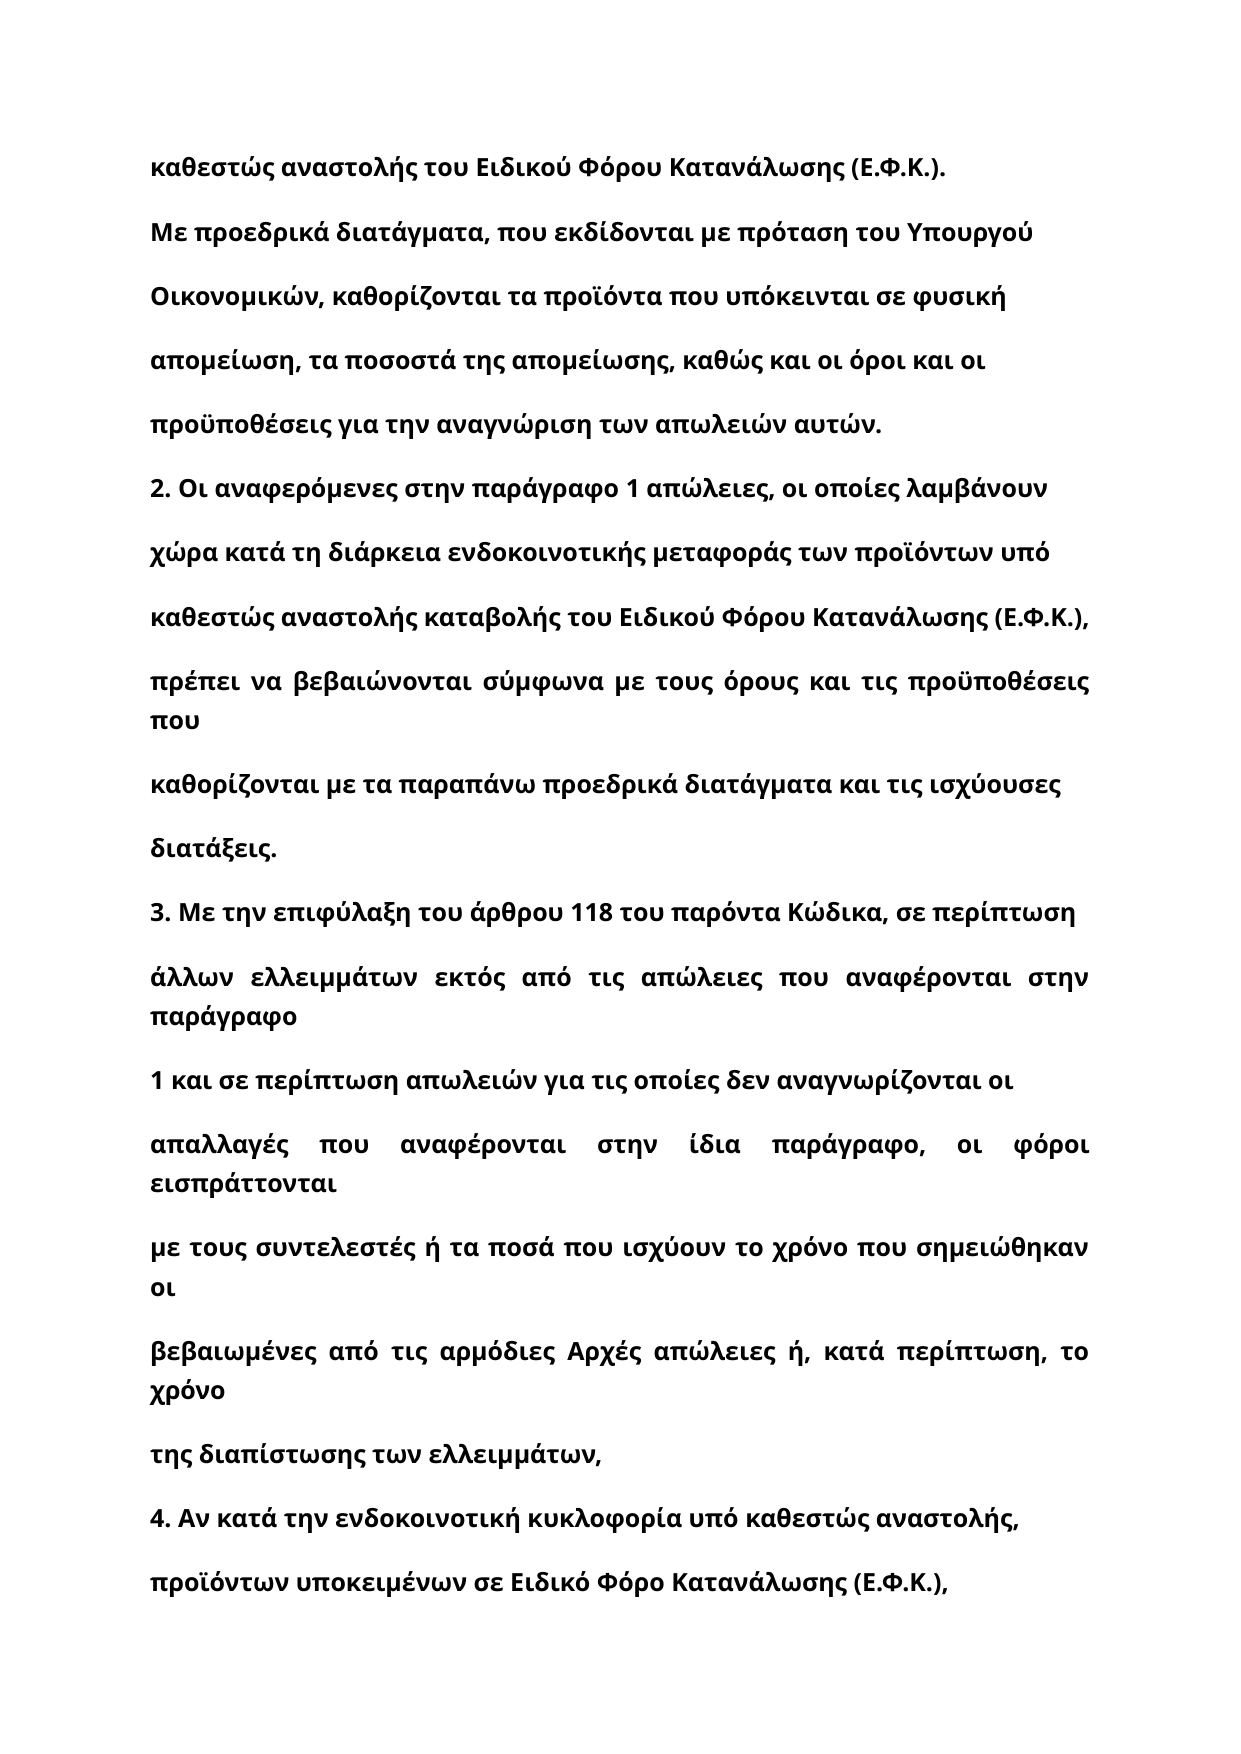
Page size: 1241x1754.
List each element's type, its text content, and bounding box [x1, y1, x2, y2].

text καθεστώς αναστολής του Ειδικού Φόρου Κατανάλωσης (Ε.Φ.Κ.). [150, 150, 1090, 184]
text προϋποθέσεις για την αναγνώριση των απωλειών αυτών. [150, 407, 1090, 441]
text της διαπίστωσης των ελλειμμάτων, [150, 1437, 1090, 1471]
text Με προεδρικά διατάγματα, που εκδίδονται με πρόταση του Υπουργού [150, 214, 1090, 248]
text 4. Αν κατά την ενδοκοινοτική κυκλοφορία υπό καθεστώς αναστολής, [150, 1501, 1090, 1535]
text προϊόντων υποκειμένων σε Ειδικό Φόρο Κατανάλωσης (Ε.Φ.Κ.), [150, 1565, 1090, 1599]
text Οικονομικών, καθορίζονται τα προϊόντα που υπόκεινται σε φυσική [150, 278, 1090, 312]
text πρέπει να βεβαιώνονται σύμφωνα με τους όρους και τις προϋποθέσεις που [150, 663, 1090, 737]
text άλλων ελλειμμάτων εκτός από τις απώλειες που αναφέρονται στην παράγραφο [150, 959, 1090, 1032]
text καθεστώς αναστολής καταβολής του Ειδικού Φόρου Κατανάλωσης (Ε.Φ.Κ.), [150, 599, 1090, 633]
text διατάξεις. [150, 831, 1090, 865]
text 2. Οι αναφερόμενες στην παράγραφο 1 απώλειες, οι οποίες λαμβάνουν [150, 471, 1090, 505]
text 3. Με την επιφύλαξη του άρθρου 118 του παρόντα Κώδικα, σε περίπτωση [150, 895, 1090, 929]
text 1 και σε περίπτωση απωλειών για τις οποίες δεν αναγνωρίζονται οι [150, 1062, 1090, 1097]
text βεβαιωμένες από τις αρμόδιες Αρχές απώλειες ή, κατά περίπτωση, το χρόνο [150, 1333, 1090, 1407]
text απομείωση, τα ποσοστά της απομείωσης, καθώς και οι όροι και οι [150, 342, 1090, 377]
text καθορίζονται με τα παραπάνω προεδρικά διατάγματα και τις ισχύουσες [150, 767, 1090, 801]
text με τους συντελεστές ή τα ποσά που ισχύουν το χρόνο που σημειώθηκαν οι [150, 1230, 1090, 1303]
text χώρα κατά τη διάρκεια ενδοκοινοτικής μεταφοράς των προϊόντων υπό [150, 535, 1090, 569]
text απαλλαγές που αναφέρονται στην ίδια παράγραφο, οι φόροι εισπράττονται [150, 1127, 1090, 1200]
